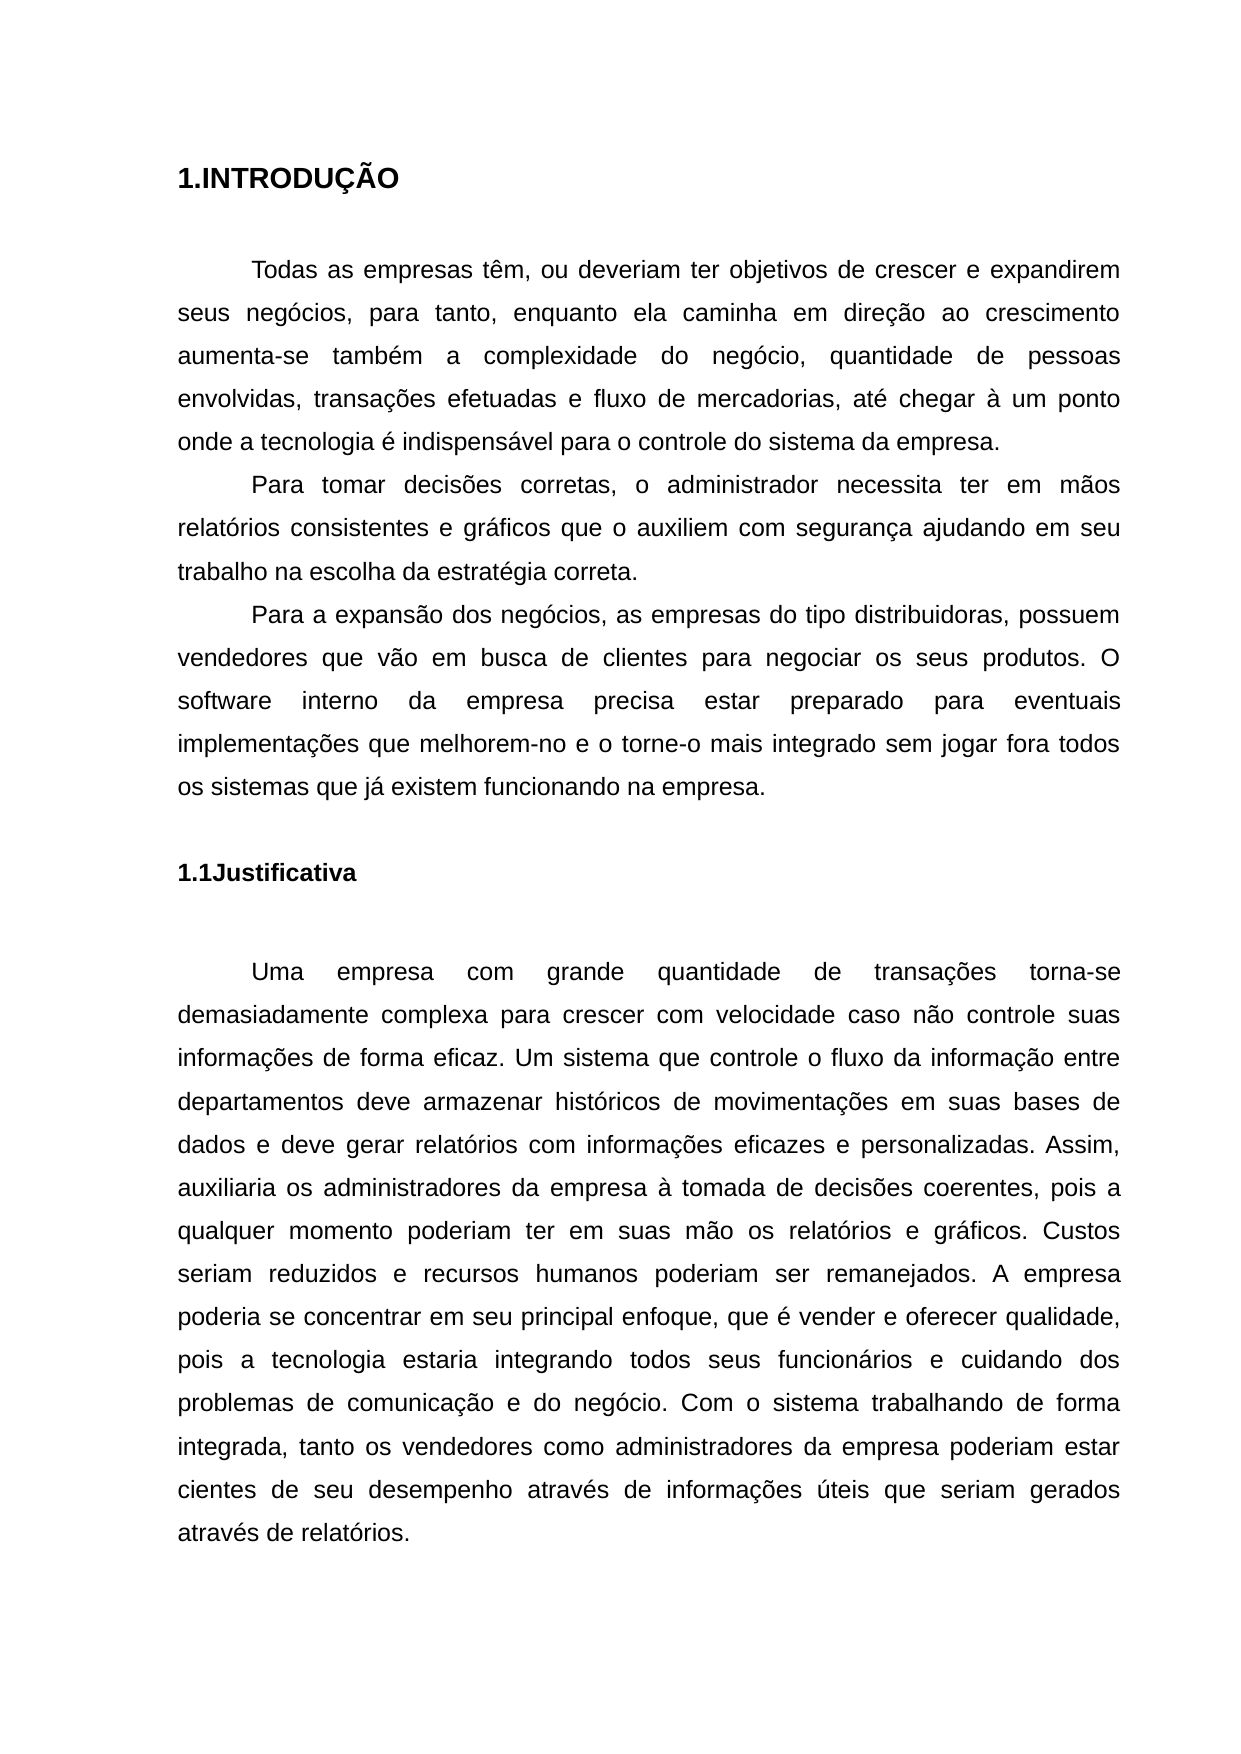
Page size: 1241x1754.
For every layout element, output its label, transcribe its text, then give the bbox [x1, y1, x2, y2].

text Todas as empresas têm, ou deveriam ter objetivos de crescer e expandirem seus negócios, para tanto, enquanto ela caminha em direção ao crescimento aumenta-se também a complexidade do negócio, quantidade de pessoas envolvidas, transações efetuadas e fluxo de mercadorias, até chegar à um ponto onde a tecnologia é indispensável para o controle do sistema da empresa. [177, 255, 1122, 456]
text Para a expansão dos negócios, as empresas do tipo distribuidoras, possuem vendedores que vão em busca de clientes para negociar os seus produtos. O software interno da empresa precisa estar preparado para eventuais implementações que melhorem-no e o torne-o mais integrado sem jogar fora todos os sistemas que já existem funcionando na empresa. [177, 600, 1122, 801]
subtitle INTRODUÇÃO [177, 161, 1122, 195]
text Uma empresa com grande quantidade de transações torna-se demasiadamente complexa para crescer com velocidade caso não controle suas informações de forma eficaz. Um sistema que controle o fluxo da informação entre departamentos deve armazenar históricos de movimentações em suas bases de dados e deve gerar relatórios com informações eficazes e personalizadas. Assim, auxiliaria os administradores da empresa à tomada de decisões coerentes, pois a qualquer momento poderiam ter em suas mão os relatórios e gráficos. Custos seriam reduzidos e recursos humanos poderiam ser remanejados. A empresa poderia se concentrar em seu principal enfoque, que é vender e oferecer qualidade, pois a tecnologia estaria integrando todos seus funcionários e cuidando dos problemas de comunicação e do negócio. Com o sistema trabalhando de forma integrada, tanto os vendedores como administradores da empresa poderiam estar cientes de seu desempenho através de informações úteis que seriam gerados através de relatórios. [177, 957, 1122, 1547]
text Para tomar decisões corretas, o administrador necessita ter em mãos relatórios consistentes e gráficos que o auxiliem com segurança ajudando em seu trabalho na escolha da estratégia correta. [177, 470, 1122, 585]
subtitle Justificativa [177, 858, 1122, 887]
